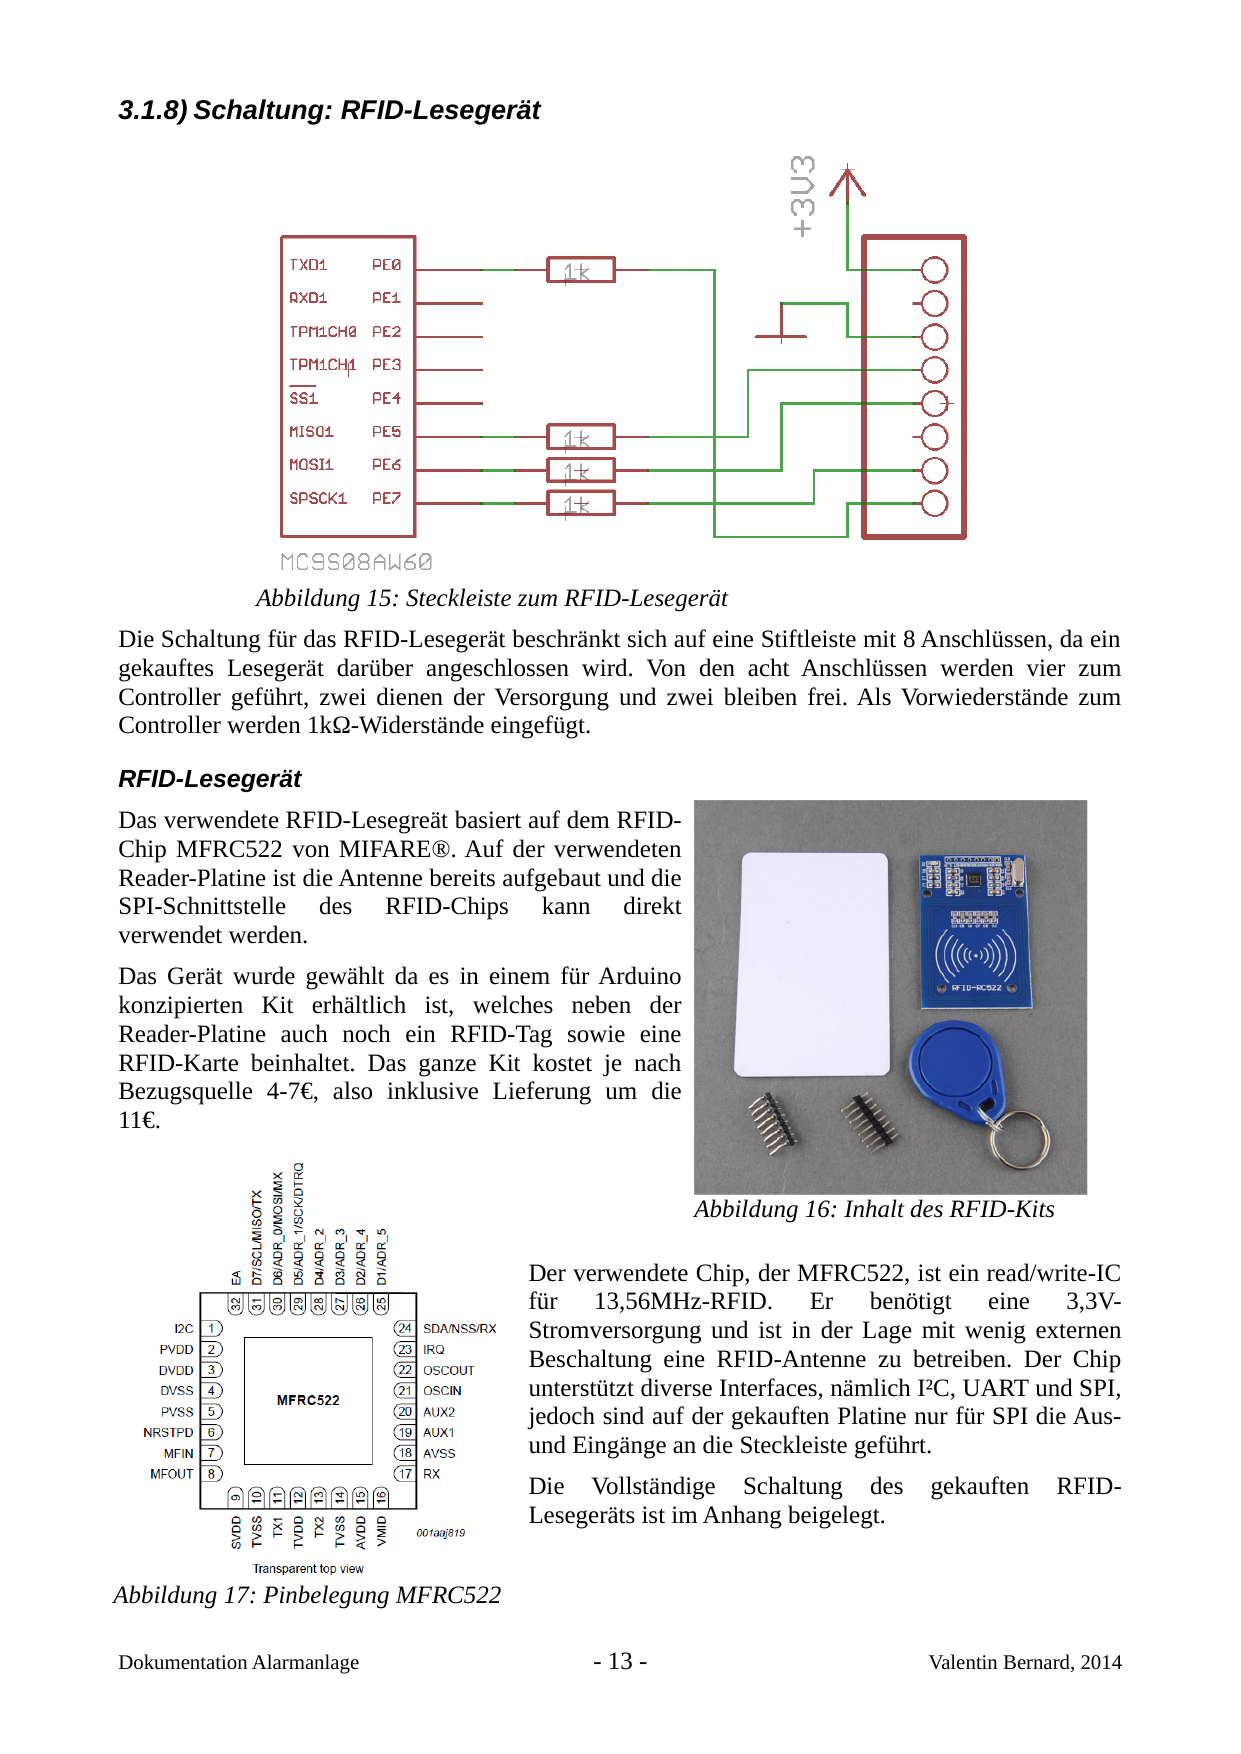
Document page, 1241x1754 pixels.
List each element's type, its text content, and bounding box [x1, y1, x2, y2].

picture [694, 800, 1088, 1195]
text Das Gerät wurde gewählt da es in einem für Arduino konzipierten Kit erhältlich ist, welches neben der Reader-Platine auch noch ein RFID-Tag sowie eine RFID-Karte beinhaltet. Das ganze Kit kostet je nach Bezugsquelle 4-7€, also inklusive Lieferung um die 11€. [118, 961, 694, 1134]
text [1088, 961, 1122, 1134]
text Abbildung 16: Inhalt des RFID-Kits [694, 1195, 1088, 1223]
subtitle Schaltung: RFID-Lesegerät [118, 94, 1122, 125]
subtitle RFID-Lesegerät [118, 764, 1122, 800]
picture [113, 1157, 517, 1580]
text [1088, 805, 1122, 949]
picture [256, 150, 985, 584]
text Die Schaltung für das RFID-Lesegerät beschränkt sich auf eine Stiftleiste mit 8 Anschlüssen, da ein gekauftes Lesegerät darüber angeschlossen wird. Von den acht Anschlüssen werden vier zum Controller geführt, zwei dienen der Versorgung und zwei bleiben frei. Als Vorwiederstände zum Controller werden 1kΩ-Widerstände eingefügt. [118, 137, 1122, 739]
text Der verwendete Chip, der MFRC522, ist ein read/write-IC für 13,56MHz-RFID. Er benötigt eine 3,3V-Stromversorgung und ist in der Lage mit wenig externen Beschaltung eine RFID-Antenne zu betreiben. Der Chip unterstützt diverse Interfaces, nämlich I²C, UART und SPI, jedoch sind auf der gekauften Platine nur für SPI die Aus-und Eingänge an die Steckleiste geführt. [517, 1229, 1122, 1459]
text Das verwendete RFID-Lesegreät basiert auf dem RFID-Chip MFRC522 von MIFARE®. Auf der verwendeten Reader-Platine ist die Antenne bereits aufgebaut und die SPI-Schnittstelle des RFID-Chips kann direkt verwendet werden. [118, 805, 694, 949]
text Abbildung 15: Steckleiste zum RFID-Lesegerät [256, 584, 984, 612]
text Die Vollständige Schaltung des gekauften RFID-Lesegeräts ist im Anhang beigelegt. [517, 1471, 1122, 1529]
text Abbildung 17: Pinbelegung MFRC522 [113, 1580, 517, 1609]
text [113, 1153, 517, 1157]
